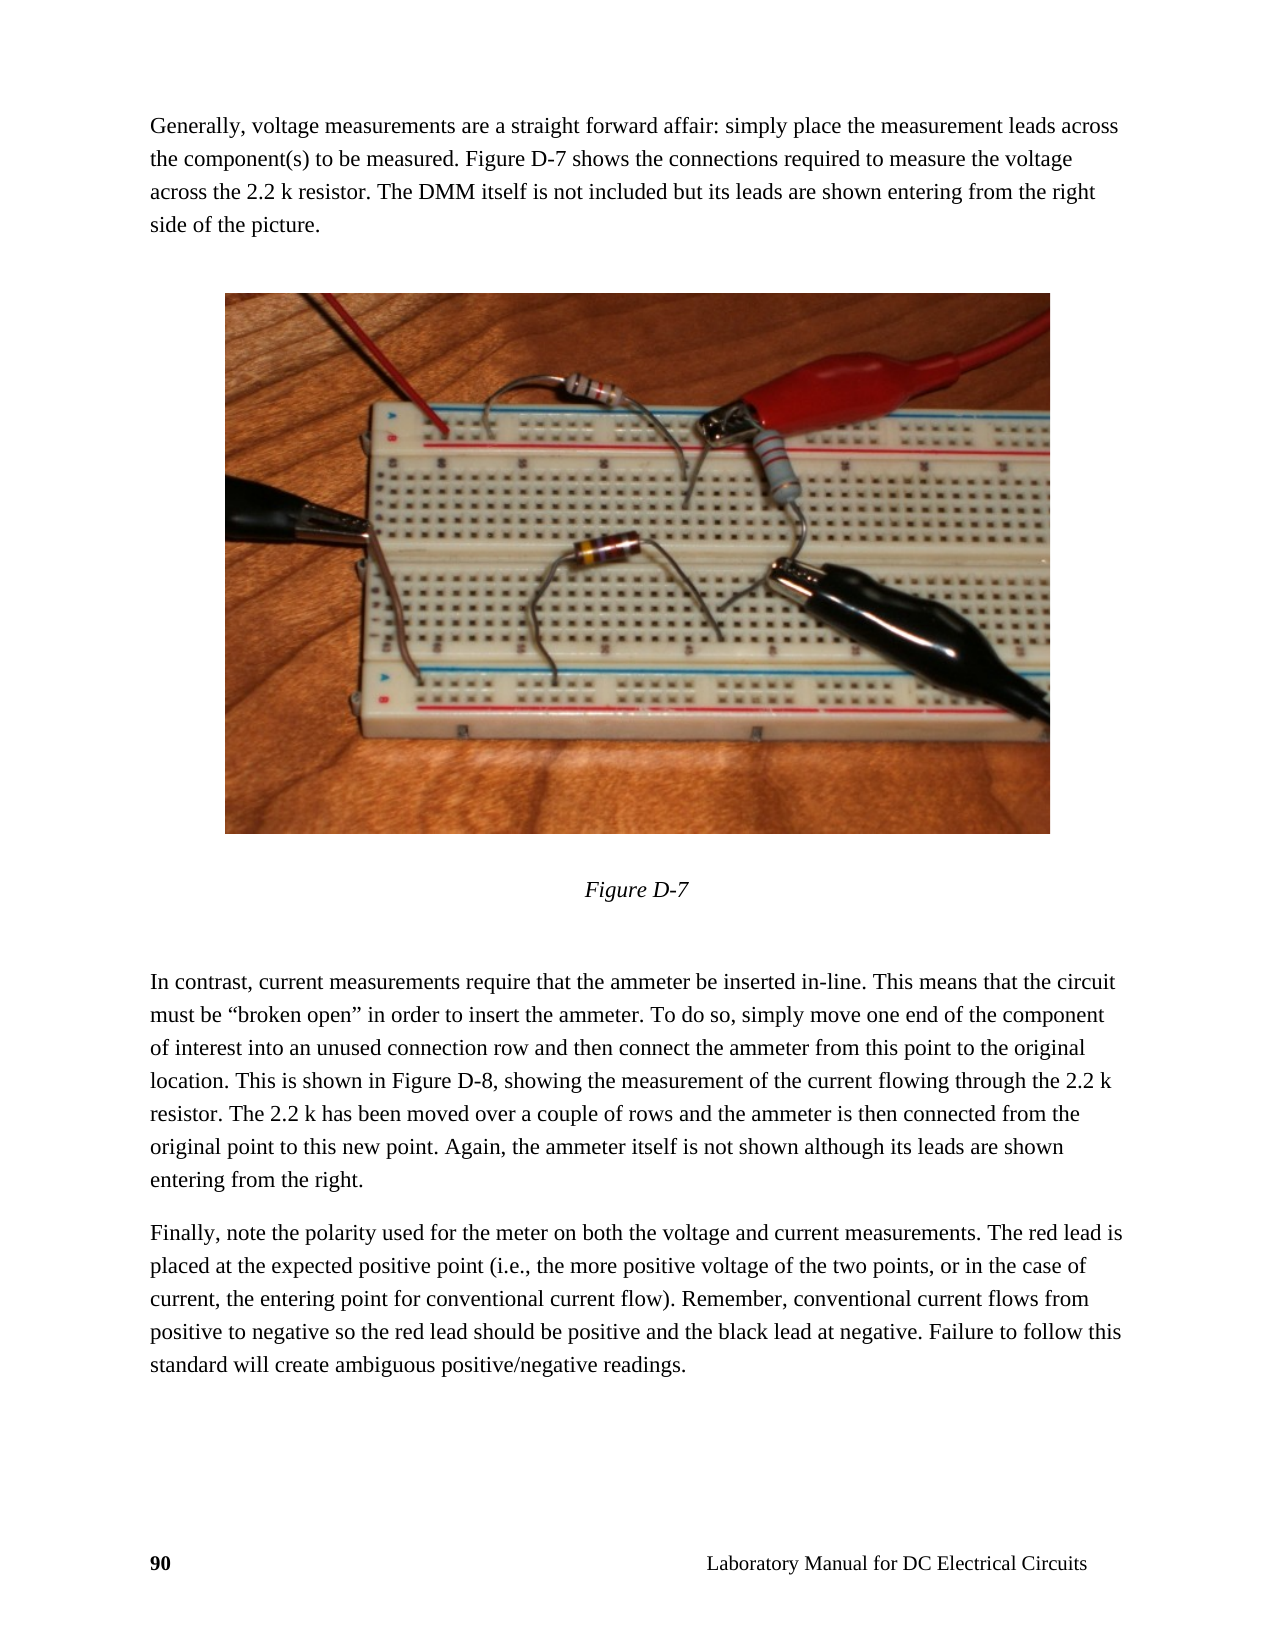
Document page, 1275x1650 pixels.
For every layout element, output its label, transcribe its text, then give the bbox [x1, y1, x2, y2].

picture [225, 293, 1050, 834]
text Figure D-7 [150, 876, 1125, 902]
text Generally, voltage measurements are a straight forward affair: simply place the measurement leads across the component(s) to be measured. Figure D-7 shows the connections required to measure the voltage across the 2.2 k resistor. The DMM itself is not included but its leads are shown entering from the right side of the picture. [150, 112, 1125, 238]
text Finally, note the polarity used for the meter on both the voltage and current measurements. The red lead is placed at the expected positive point (i.e., the more positive voltage of the two points, or in the case of current, the entering point for conventional current flow). Remember, conventional current flows from positive to negative so the red lead should be positive and the black lead at negative. Failure to follow this standard will create ambiguous positive/negative readings. [150, 1219, 1125, 1377]
text In contrast, current measurements require that the ammeter be inserted in-line. This means that the circuit must be “broken open” in order to insert the ammeter. To do so, simply move one end of the component of interest into an unused connection row and then connect the ammeter from this point to the original location. This is shown in Figure D-8, showing the measurement of the current flowing through the 2.2 k resistor. The 2.2 k has been moved over a couple of rows and the ammeter is then connected from the original point to this new point. Again, the ammeter itself is not shown although its leads are shown entering from the right. [150, 968, 1125, 1192]
